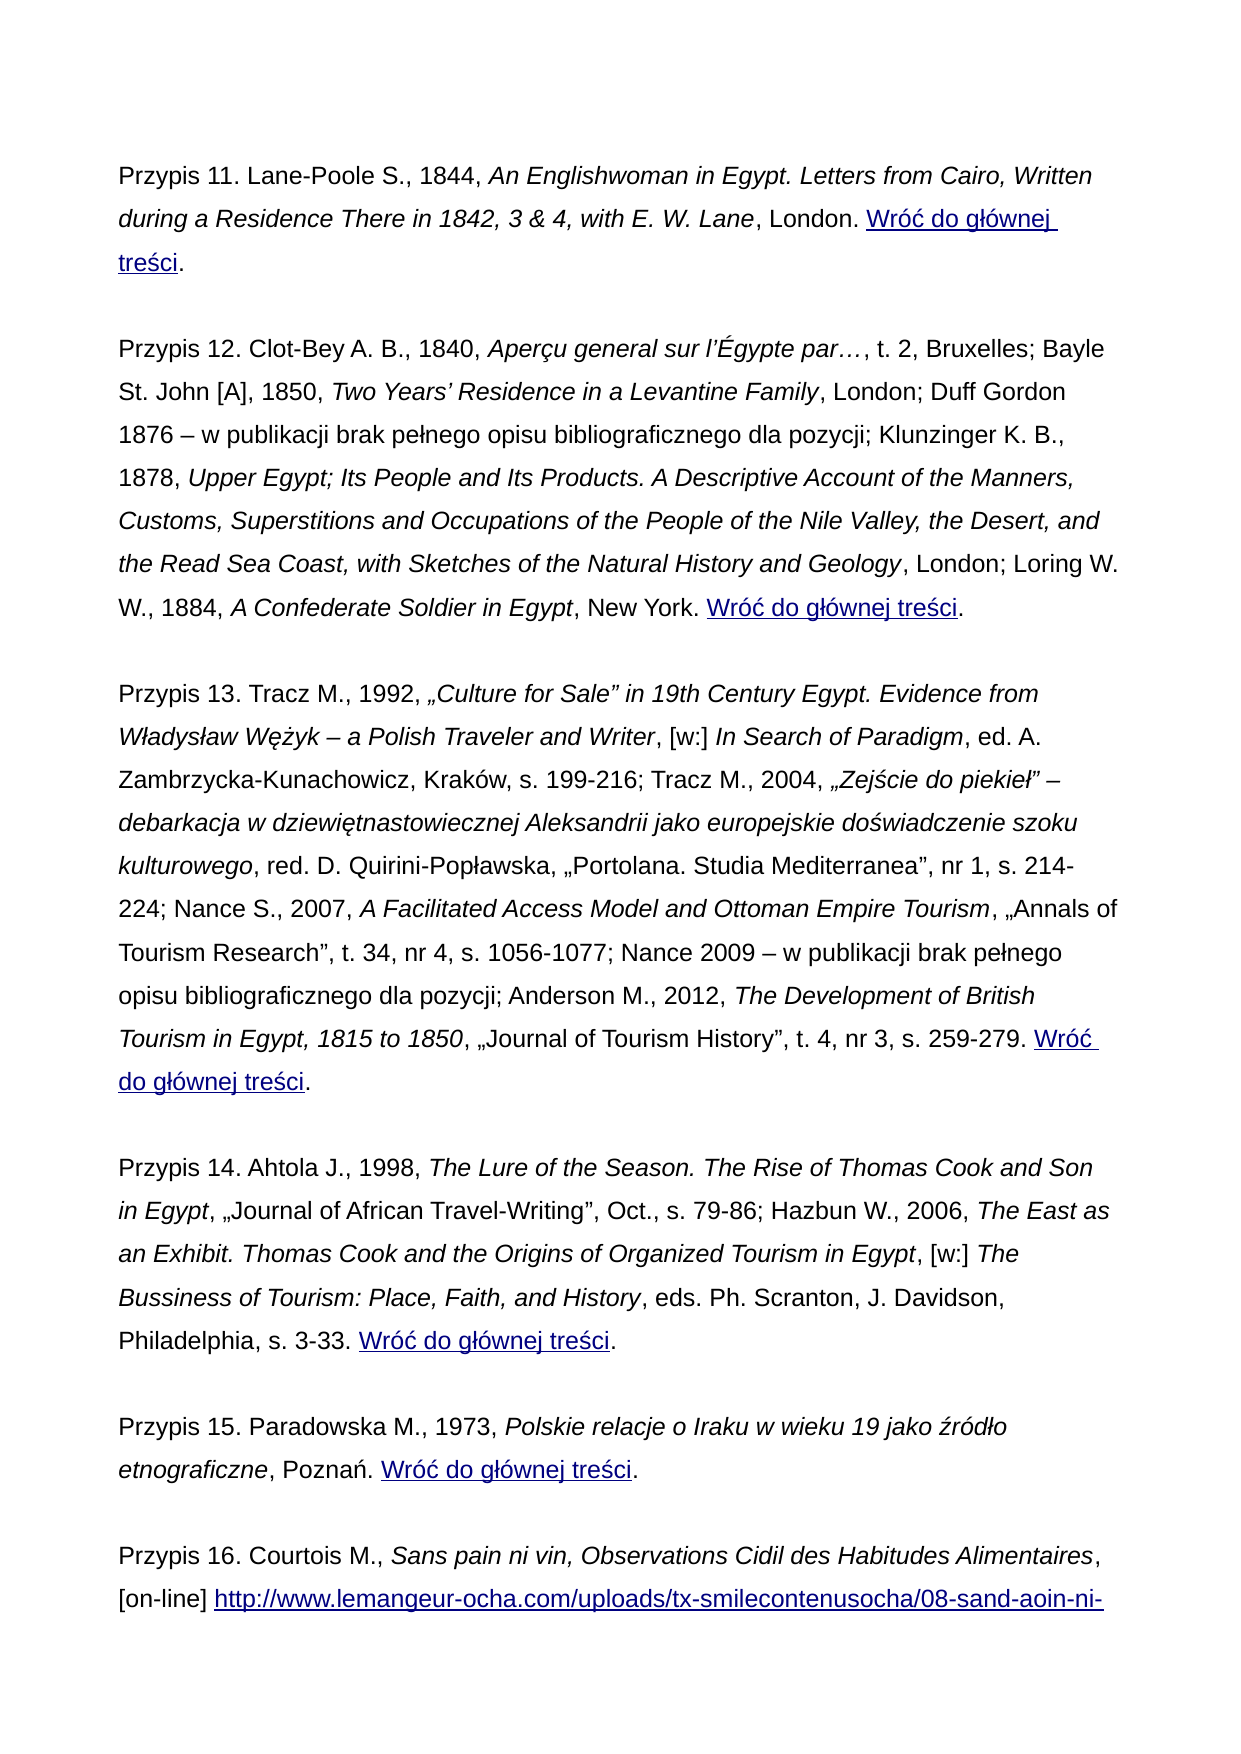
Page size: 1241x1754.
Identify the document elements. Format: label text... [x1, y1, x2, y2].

text Przypis 15. Paradowska M., 1973, Polskie relacje o Iraku w wieku 19 jako źródło etnograficzne, Poznań. Wróć do głównej treści. [118, 1412, 1122, 1484]
text Przypis 12. Clot-Bey A. B., 1840, Aperçu general sur l’Égypte par…, t. 2, Bruxelles; Bayle St. John [A], 1850, Two Years’ Residence in a Levantine Family, London; Duff Gordon 1876 – w publikacji brak pełnego opisu bibliograficznego dla pozycji; Klunzinger K. B., 1878, Upper Egypt; Its People and Its Products. A Descriptive Account of the Manners, Customs, Superstitions and Occupations of the People of the Nile Valley, the Desert, and the Read Sea Coast, with Sketches of the Natural History and Geology, London; Loring W. W., 1884, A Confederate Soldier in Egypt, New York. Wróć do głównej treści. [118, 334, 1122, 621]
text Przypis 14. Ahtola J., 1998, The Lure of the Season. The Rise of Thomas Cook and Son in Egypt, „Journal of African Travel-Writing”, Oct., s. 79-86; Hazbun W., 2006, The East as an Exhibit. Thomas Cook and the Origins of Organized Tourism in Egypt, [w:] The Bussiness of Tourism: Place, Faith, and History, eds. Ph. Scranton, J. Davidson, Philadelphia, s. 3-33. Wróć do głównej treści. [118, 1153, 1122, 1354]
text Przypis 11. Lane-Poole S., 1844, An Englishwoman in Egypt. Letters from Cairo, Written during a Residence There in 1842, 3 & 4, with E. W. Lane, London. Wróć do głównej treści. [118, 161, 1122, 276]
text Przypis 16. Courtois M., Sans pain ni vin, Observations Cidil des Habitudes Alimentaires, [on-line] http://www.lemangeur-ocha.com/uploads/tx-smilecontenusocha/08-sand-aoin-ni- [118, 1541, 1122, 1613]
text Przypis 13. Tracz M., 1992, „Culture for Sale” in 19th Century Egypt. Evidence from Władysław Wężyk – a Polish Traveler and Writer, [w:] In Search of Paradigm, ed. A. Zambrzycka-Kunachowicz, Kraków, s. 199-216; Tracz M., 2004, „Zejście do piekieł” – debarkacja w dziewiętnastowiecznej Aleksandrii jako europejskie doświadczenie szoku kulturowego, red. D. Quirini-Popławska, „Portolana. Studia Mediterranea”, nr 1, s. 214-224; Nance S., 2007, A Facilitated Access Model and Ottoman Empire Tourism, „Annals of Tourism Research”, t. 34, nr 4, s. 1056-1077; Nance 2009 – w publikacji brak pełnego opisu bibliograficznego dla pozycji; Anderson M., 2012, The Development of British Tourism in Egypt, 1815 to 1850, „Journal of Tourism History”, t. 4, nr 3, s. 259-279. Wróć do głównej treści. [118, 679, 1122, 1096]
